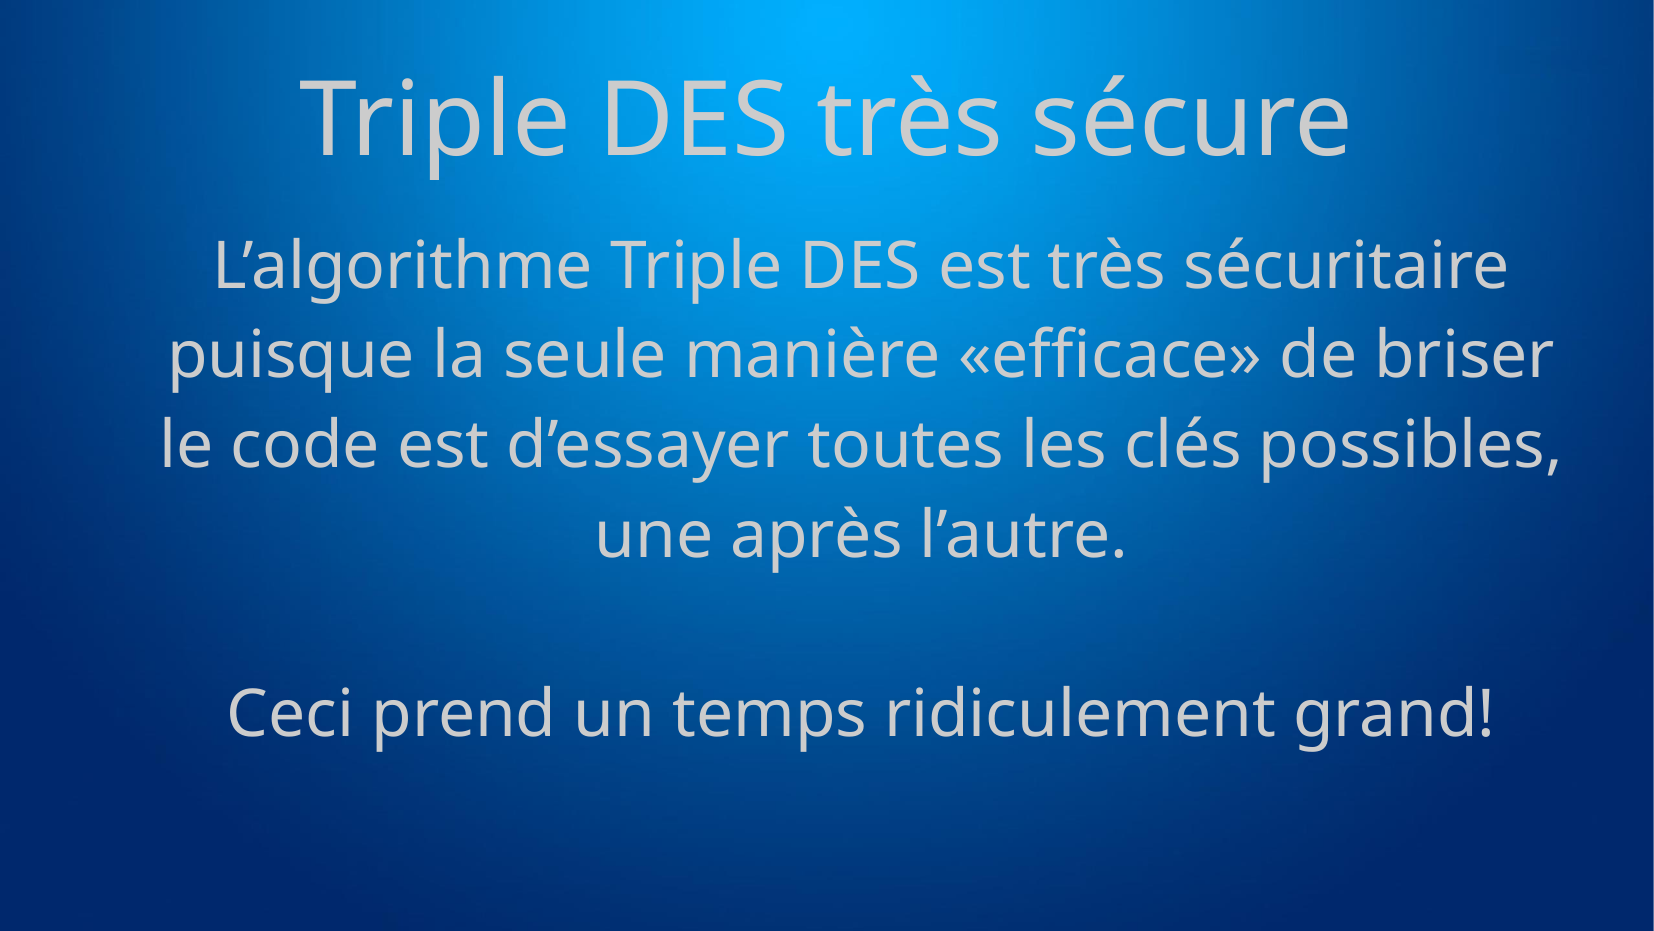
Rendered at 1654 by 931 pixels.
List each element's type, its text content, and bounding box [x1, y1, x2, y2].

title Triple DES très sécure [82, 37, 1571, 193]
picture [0, 0, 1654, 931]
list L’algorithme Triple DES est très sécuritaire puisque la seule manière «efficace» de briser le code est d’essayer toutes les clés possibles, une après l’autre. Ceci prend un temps ridiculement grand! [82, 217, 1571, 758]
